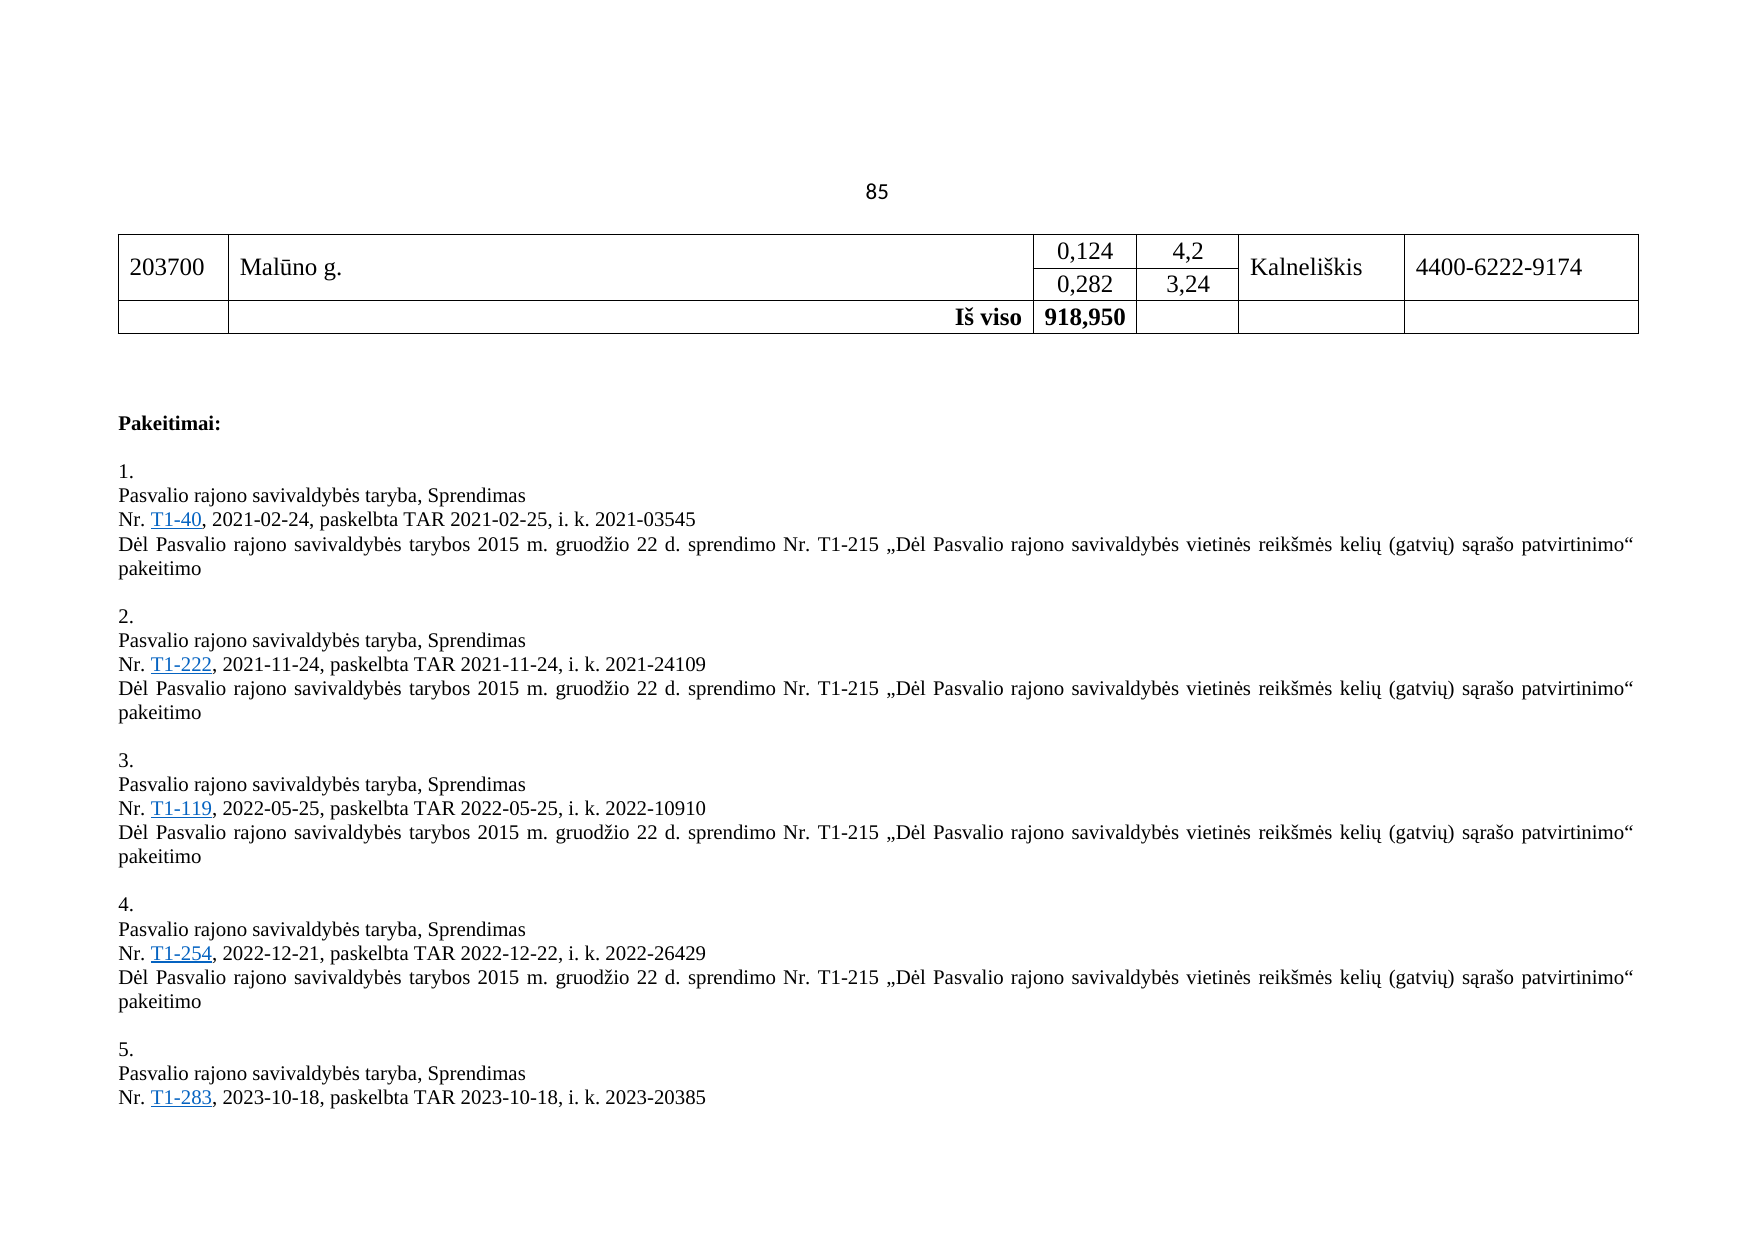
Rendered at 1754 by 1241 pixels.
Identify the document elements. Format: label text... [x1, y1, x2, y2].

text Pasvalio rajono savivaldybės taryba, Sprendimas [118, 628, 1636, 652]
text Nr. T1-119, 2022-05-25, paskelbta TAR 2022-05-25, i. k. 2022-10910 [118, 796, 1636, 820]
table_cell 203700 [119, 235, 228, 300]
table_cell 0,282 [1034, 269, 1136, 300]
table_cell [119, 301, 228, 333]
text Nr. T1-283, 2023-10-18, paskelbta TAR 2023-10-18, i. k. 2023-20385 [118, 1085, 1636, 1109]
table_cell 4400-6222-9174 [1405, 235, 1638, 300]
text Nr. T1-40, 2021-02-24, paskelbta TAR 2021-02-25, i. k. 2021-03545 [118, 507, 1636, 531]
text 3. [118, 748, 1636, 772]
table_cell Malūno g. [229, 235, 1033, 300]
table_cell [1405, 301, 1638, 333]
text 1. [118, 459, 1636, 483]
text Pasvalio rajono savivaldybės taryba, Sprendimas [118, 483, 1636, 507]
table_cell 4,2 [1137, 235, 1238, 268]
text Pasvalio rajono savivaldybės taryba, Sprendimas [118, 916, 1636, 941]
table_cell [1239, 301, 1404, 333]
text Dėl Pasvalio rajono savivaldybės tarybos 2015 m. gruodžio 22 d. sprendimo Nr. T1-215 „Dėl Pasvalio rajono savivaldybės vietinės reikšmės kelių (gatvių) sąrašo patvirtinimo“ pakeitimo [118, 820, 1636, 868]
text 2. [118, 604, 1636, 628]
text 4. [118, 892, 1636, 916]
table_cell [1137, 301, 1238, 333]
text Nr. T1-222, 2021-11-24, paskelbta TAR 2021-11-24, i. k. 2021-24109 [118, 652, 1636, 676]
text Pasvalio rajono savivaldybės taryba, Sprendimas [118, 1061, 1636, 1085]
table_cell 918,950 [1034, 301, 1136, 333]
table_cell 3,24 [1137, 269, 1238, 300]
text Dėl Pasvalio rajono savivaldybės tarybos 2015 m. gruodžio 22 d. sprendimo Nr. T1-215 „Dėl Pasvalio rajono savivaldybės vietinės reikšmės kelių (gatvių) sąrašo patvirtinimo“ pakeitimo [118, 676, 1636, 724]
text 5. [118, 1037, 1636, 1061]
text Dėl Pasvalio rajono savivaldybės tarybos 2015 m. gruodžio 22 d. sprendimo Nr. T1-215 „Dėl Pasvalio rajono savivaldybės vietinės reikšmės kelių (gatvių) sąrašo patvirtinimo“ pakeitimo [118, 531, 1636, 579]
text Pasvalio rajono savivaldybės taryba, Sprendimas [118, 772, 1636, 796]
table_cell Kalneliškis [1239, 235, 1404, 300]
text Dėl Pasvalio rajono savivaldybės tarybos 2015 m. gruodžio 22 d. sprendimo Nr. T1-215 „Dėl Pasvalio rajono savivaldybės vietinės reikšmės kelių (gatvių) sąrašo patvirtinimo“ pakeitimo [118, 964, 1636, 1013]
text Nr. T1-254, 2022-12-21, paskelbta TAR 2022-12-22, i. k. 2022-26429 [118, 941, 1636, 964]
table_cell 0,124 [1034, 235, 1136, 268]
table_cell Iš viso [229, 301, 1033, 333]
text Pakeitimai: [118, 411, 1636, 435]
